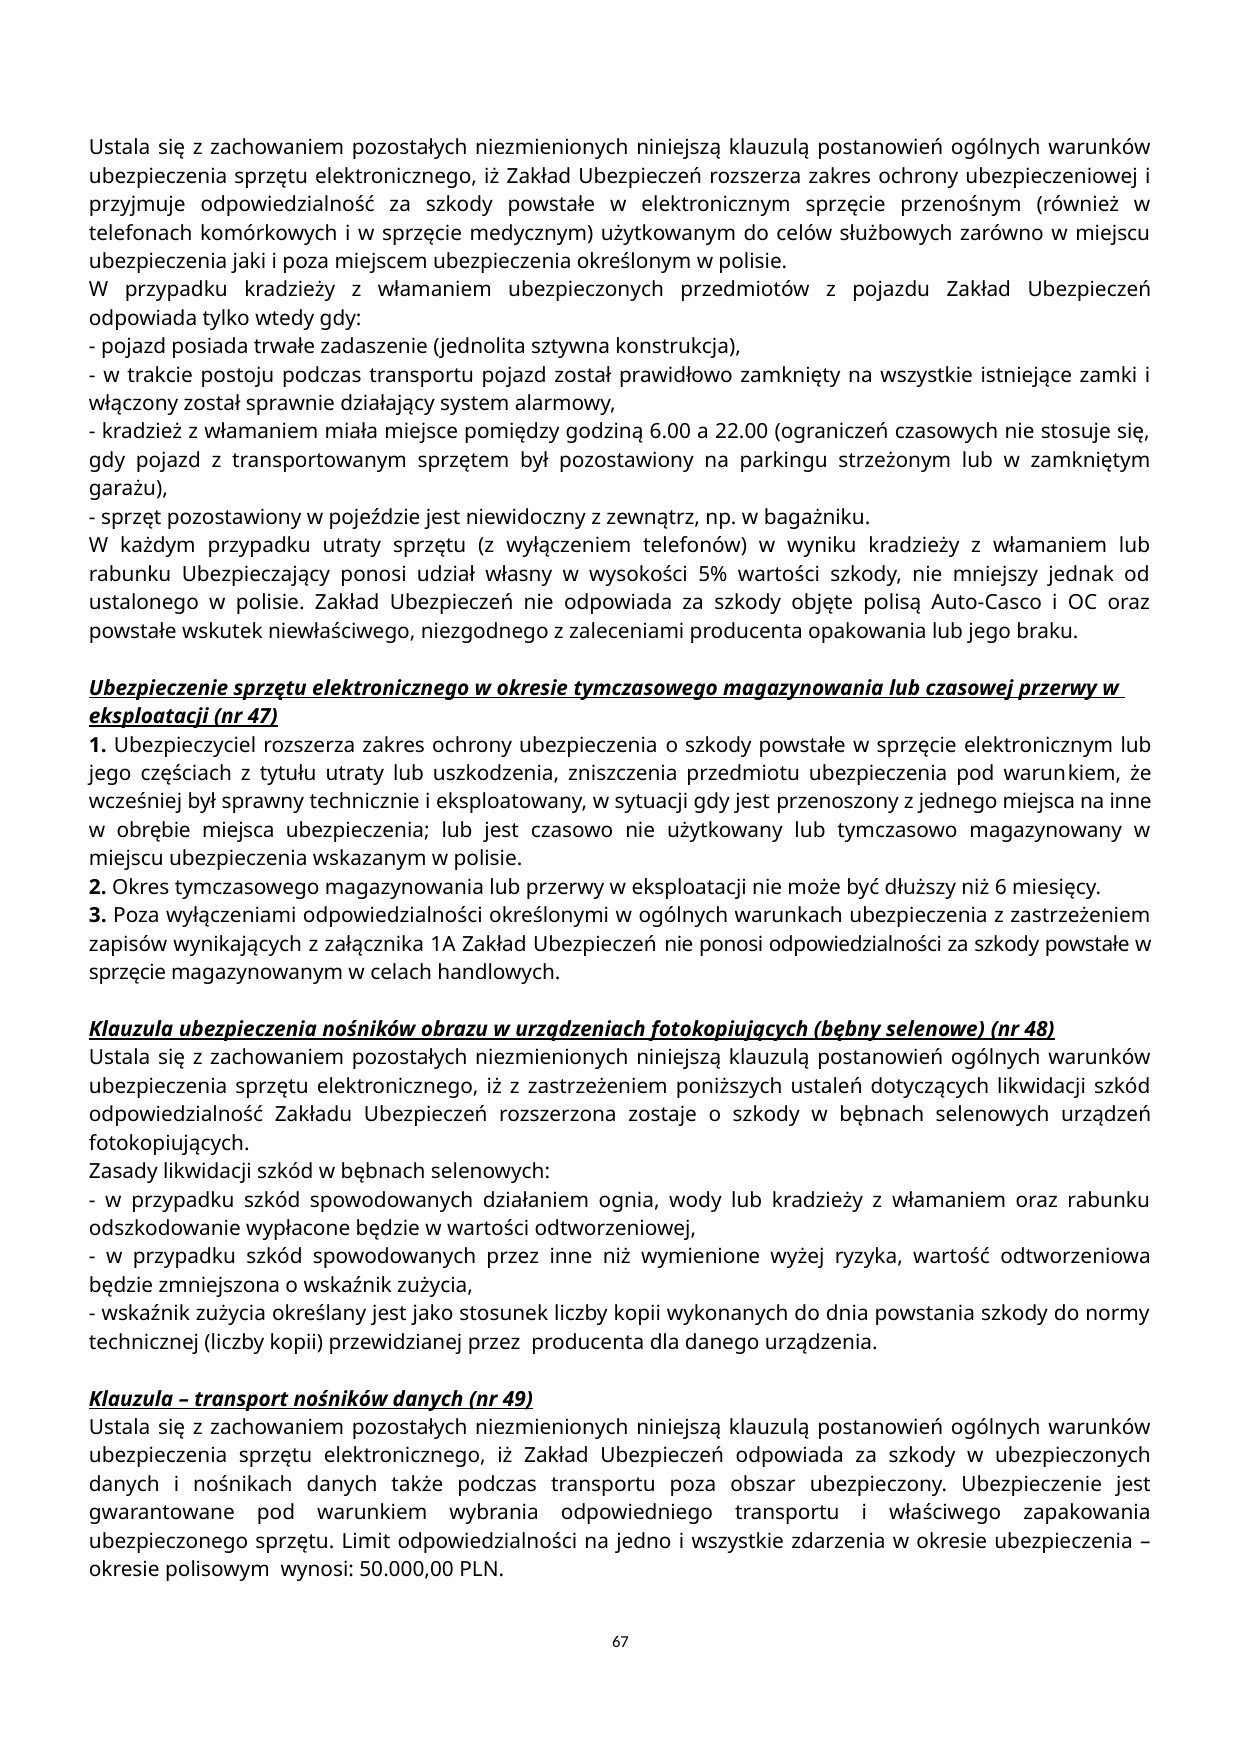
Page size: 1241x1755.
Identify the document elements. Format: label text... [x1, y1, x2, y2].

text - kradzież z włamaniem miała miejsce pomiędzy godziną 6.00 a 22.00 (ograniczeń czasowych nie stosuje się, gdy pojazd z transportowanym sprzętem był pozostawiony na parkingu strzeżonym lub w zamkniętym garażu), [89, 417, 1152, 502]
text Ubezpieczenie sprzętu elektronicznego w okresie tymczasowego magazynowania lub czasowej przerwy w eksploatacji (nr 47) [89, 673, 1152, 730]
text Klauzula ubezpieczenia nośników obrazu w urządzeniach fotokopiujących (bębny selenowe) (nr 48) [89, 1014, 1152, 1042]
text Ustala się z zachowaniem pozostałych niezmienionych niniejszą klauzulą postanowień ogólnych warunków ubezpieczenia sprzętu elektronicznego, iż z zastrzeżeniem poniższych ustaleń dotyczących likwidacji szkód odpowiedzialność Zakładu Ubezpieczeń rozszerzona zostaje o szkody w bębnach selenowych urządzeń fotokopiujących. [89, 1042, 1152, 1156]
text Ustala się z zachowaniem pozostałych niezmienionych niniejszą klauzulą postanowień ogólnych warunków ubezpieczenia sprzętu elektronicznego, iż Zakład Ubezpieczeń odpowiada za szkody w ubezpieczonych danych i nośnikach danych także podczas transportu poza obszar ubezpieczony. Ubezpieczenie jest gwarantowane pod warunkiem wybrania odpowiedniego transportu i właściwego zapakowania ubezpieczonego sprzętu. Limit odpowiedzialności na jedno i wszystkie zdarzenia w okresie ubezpieczenia – okresie polisowym wynosi: 50.000,00 PLN. [89, 1412, 1152, 1583]
text Zasady likwidacji szkód w bębnach selenowych: [89, 1156, 1152, 1185]
text - sprzęt pozostawiony w pojeździe jest niewidoczny z zewnątrz, np. w bagażniku. [89, 502, 1152, 530]
text - pojazd posiada trwałe zadaszenie (jednolita sztywna konstrukcja), [89, 331, 1152, 360]
text - wskaźnik zużycia określany jest jako stosunek liczby kopii wykonanych do dnia powstania szkody do normy technicznej (liczby kopii) przewidzianej przez producenta dla danego urządzenia. [89, 1298, 1152, 1355]
text Klauzula – transport nośników danych (nr 49) [89, 1384, 1152, 1412]
text 1. Ubezpieczyciel rozszerza zakres ochrony ubezpieczenia o szkody powstałe w sprzęcie elektronicznym lub jego częściach z tytułu utraty lub uszkodzenia, zniszczenia przedmiotu ubezpieczenia pod warun­kiem, że wcześniej był sprawny technicznie i eksploatowany, w sytuacji gdy jest przenoszony z jednego miejsca na inne w obrębie miejsca ubez­pieczenia; lub jest czasowo nie użytkowany lub tymczasowo magazynowany w miejscu ubezpieczenia wskazanym w polisie. [89, 730, 1152, 872]
text Ustala się z zachowaniem pozostałych niezmienionych niniejszą klauzulą postanowień ogólnych warunków ubezpieczenia sprzętu elektronicznego, iż Zakład Ubezpieczeń rozszerza zakres ochrony ubezpieczeniowej i przyjmuje odpowiedzialność za szkody powstałe w elektronicznym sprzęcie przenośnym (również w telefonach komórkowych i w sprzęcie medycznym) użytkowanym do celów służbowych zarówno w miejscu ubezpieczenia jaki i poza miejscem ubezpieczenia określonym w polisie. [89, 132, 1152, 274]
text - w trakcie postoju podczas transportu pojazd został prawidłowo zamknięty na wszystkie istniejące zamki i włączony został sprawnie działający system alarmowy, [89, 360, 1152, 417]
text 3. Poza wyłączeniami odpowiedzialności określonymi w ogólnych warunkach ubezpieczenia z zastrzeżeniem zapisów wynikających z załącznika 1A Zakład Ubezpieczeń nie ponosi odpowiedzialności za szkody powstałe w sprzęcie magazynowanym w celach handlowych. [89, 900, 1152, 986]
text - w przypadku szkód spowodowanych przez inne niż wymienione wyżej ryzyka, wartość odtworzeniowa będzie zmniejszona o wskaźnik zużycia, [89, 1242, 1152, 1298]
text - w przypadku szkód spowodowanych działaniem ognia, wody lub kradzieży z włamaniem oraz rabunku odszkodowanie wypłacone będzie w wartości odtworzeniowej, [89, 1185, 1152, 1242]
text 2. Okres tymczasowego magazynowania lub przerwy w eksploatacji nie może być dłuższy niż 6 miesięcy. [89, 872, 1152, 900]
text W przypadku kradzieży z włamaniem ubezpieczonych przedmiotów z pojazdu Zakład Ubezpieczeń odpowiada tylko wtedy gdy: [89, 274, 1152, 331]
text W każdym przypadku utraty sprzętu (z wyłączeniem telefonów) w wyniku kradzieży z włamaniem lub rabunku Ubezpieczający ponosi udział własny w wysokości 5% wartości szkody, nie mniejszy jednak od ustalonego w polisie. Zakład Ubezpieczeń nie odpowiada za szkody objęte polisą Auto-Casco i OC oraz powstałe wskutek niewłaściwego, niezgodnego z zaleceniami producenta opakowania lub jego braku. [89, 530, 1152, 644]
